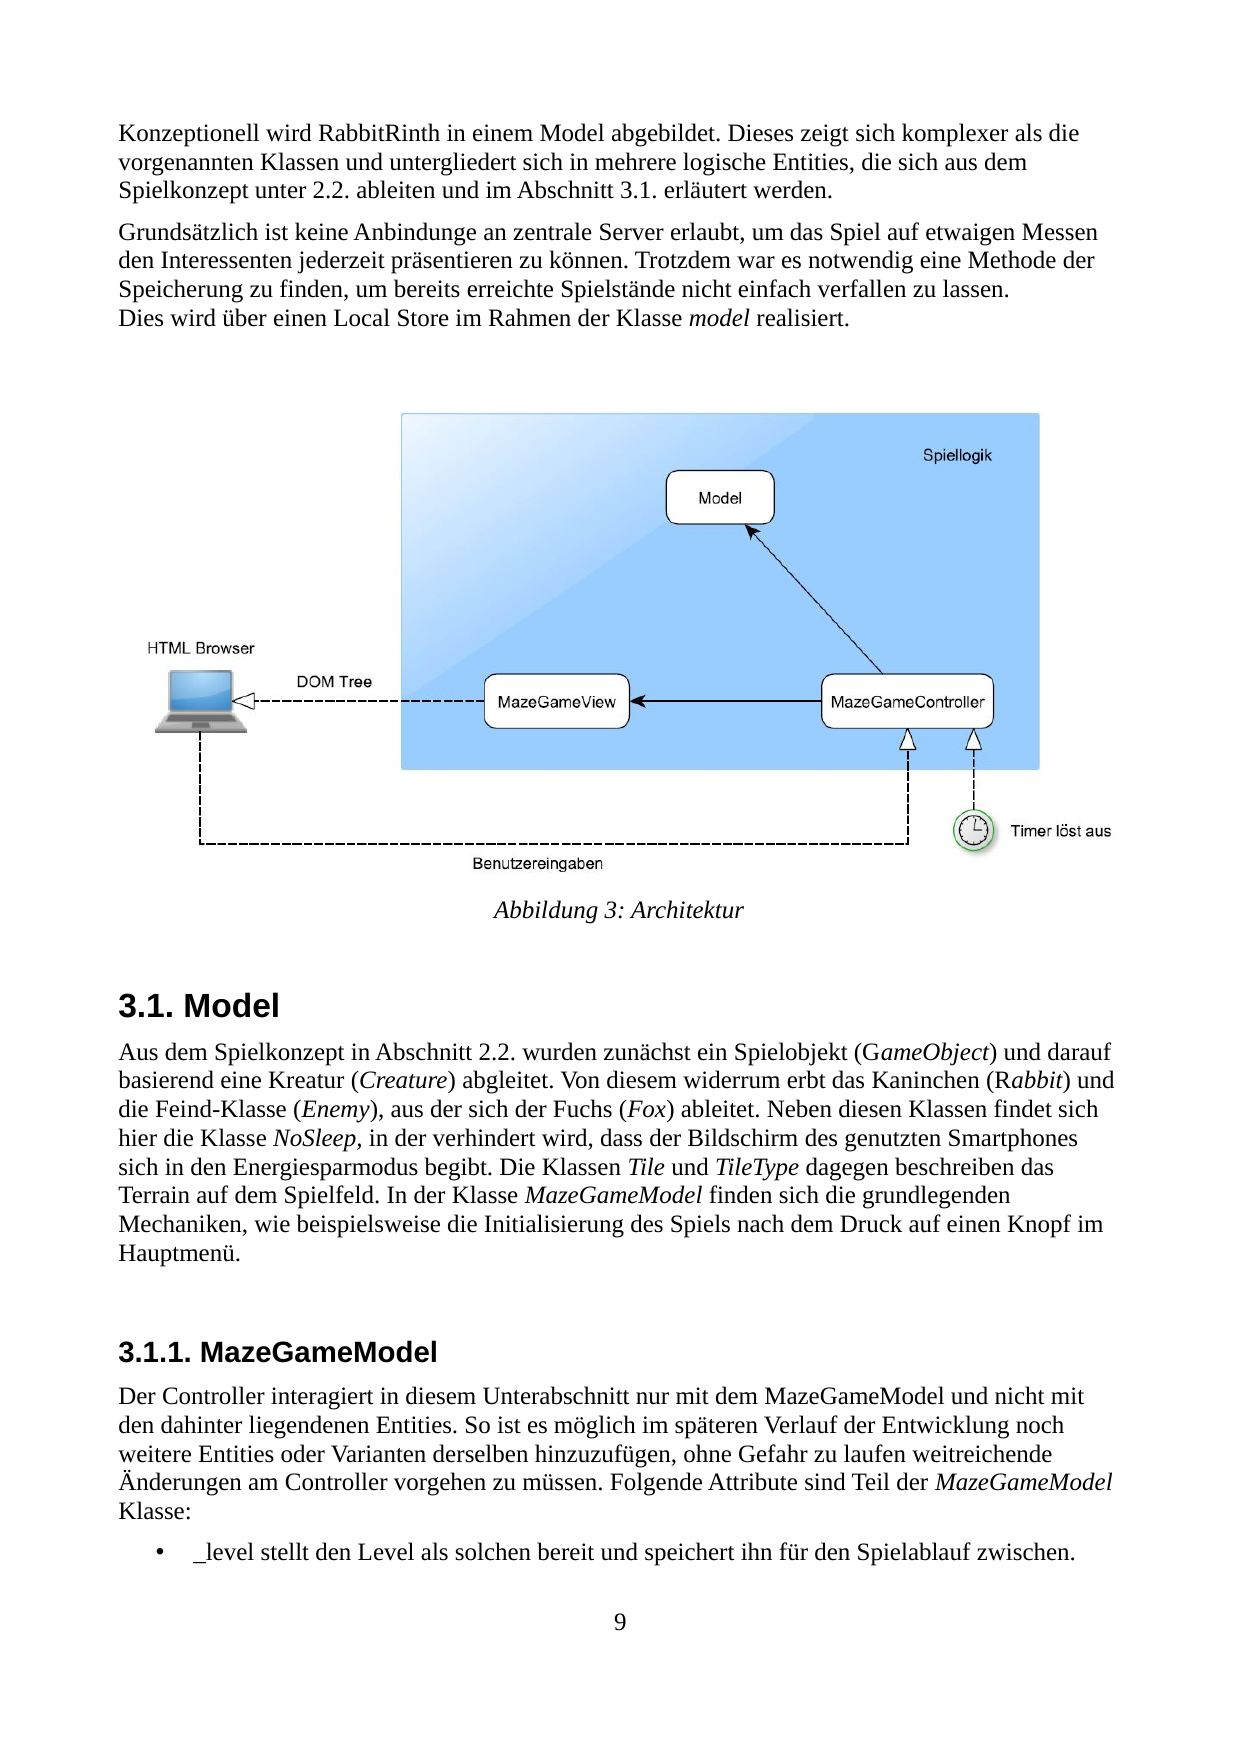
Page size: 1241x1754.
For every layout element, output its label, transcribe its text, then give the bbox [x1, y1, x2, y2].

text Aus dem Spielkonzept in Abschnitt 2.2. wurden zunächst ein Spielobjekt (GameObject) und darauf basierend eine Kreatur (Creature) abgleitet. Von diesem widerrum erbt das Kaninchen (Rabbit) und die Feind-Klasse (Enemy), aus der sich der Fuchs (Fox) ableitet. Neben diesen Klassen findet sich hier die Klasse NoSleep, in der verhindert wird, dass der Bildschirm des genutzten Smartphones sich in den Energiesparmodus begibt. Die Klassen Tile und TileType dagegen beschreiben das Terrain auf dem Spielfeld. In der Klasse MazeGameModel finden sich die grundlegenden Mechaniken, wie beispielsweise die Initialisierung des Spiels nach dem Druck auf einen Knopf im Hauptmenü. [118, 1037, 1122, 1267]
subtitle 3.1. Model [118, 986, 1122, 1024]
subtitle 3.1.1. MazeGameModel [118, 1335, 1122, 1369]
picture [118, 398, 1123, 890]
text Konzeptionell wird RabbitRinth in einem Model abgebildet. Dieses zeigt sich komplexer als die vorgenannten Klassen und untergliedert sich in mehrere logische Entities, die sich aus dem Spielkonzept unter 2.2. ableiten und im Abschnitt 3.1. erläutert werden. [118, 118, 1122, 204]
text Grundsätzlich ist keine Anbindunge an zentrale Server erlaubt, um das Spiel auf etwaigen Messen den Interessenten jederzeit präsentieren zu können. Trotzdem war es notwendig eine Methode der Speicherung zu finden, um bereits erreichte Spielstände nicht einfach verfallen zu lassen. Dies wird über einen Local Store im Rahmen der Klasse model realisiert. [118, 217, 1122, 332]
text Abbildung 3: Architektur [118, 890, 1122, 923]
list _level stellt den Level als solchen bereit und speichert ihn für den Spielablauf zwischen. [156, 1537, 1122, 1566]
text Der Controller interagiert in diesem Unterabschnitt nur mit dem MazeGameModel und nicht mit den dahinter liegendenen Entities. So ist es möglich im späteren Verlauf der Entwicklung noch weitere Entities oder Varianten derselben hinzuzufügen, ohne Gefahr zu laufen weitreichende Änderungen am Controller vorgehen zu müssen. Folgende Attribute sind Teil der MazeGameModel Klasse: [118, 1381, 1122, 1525]
